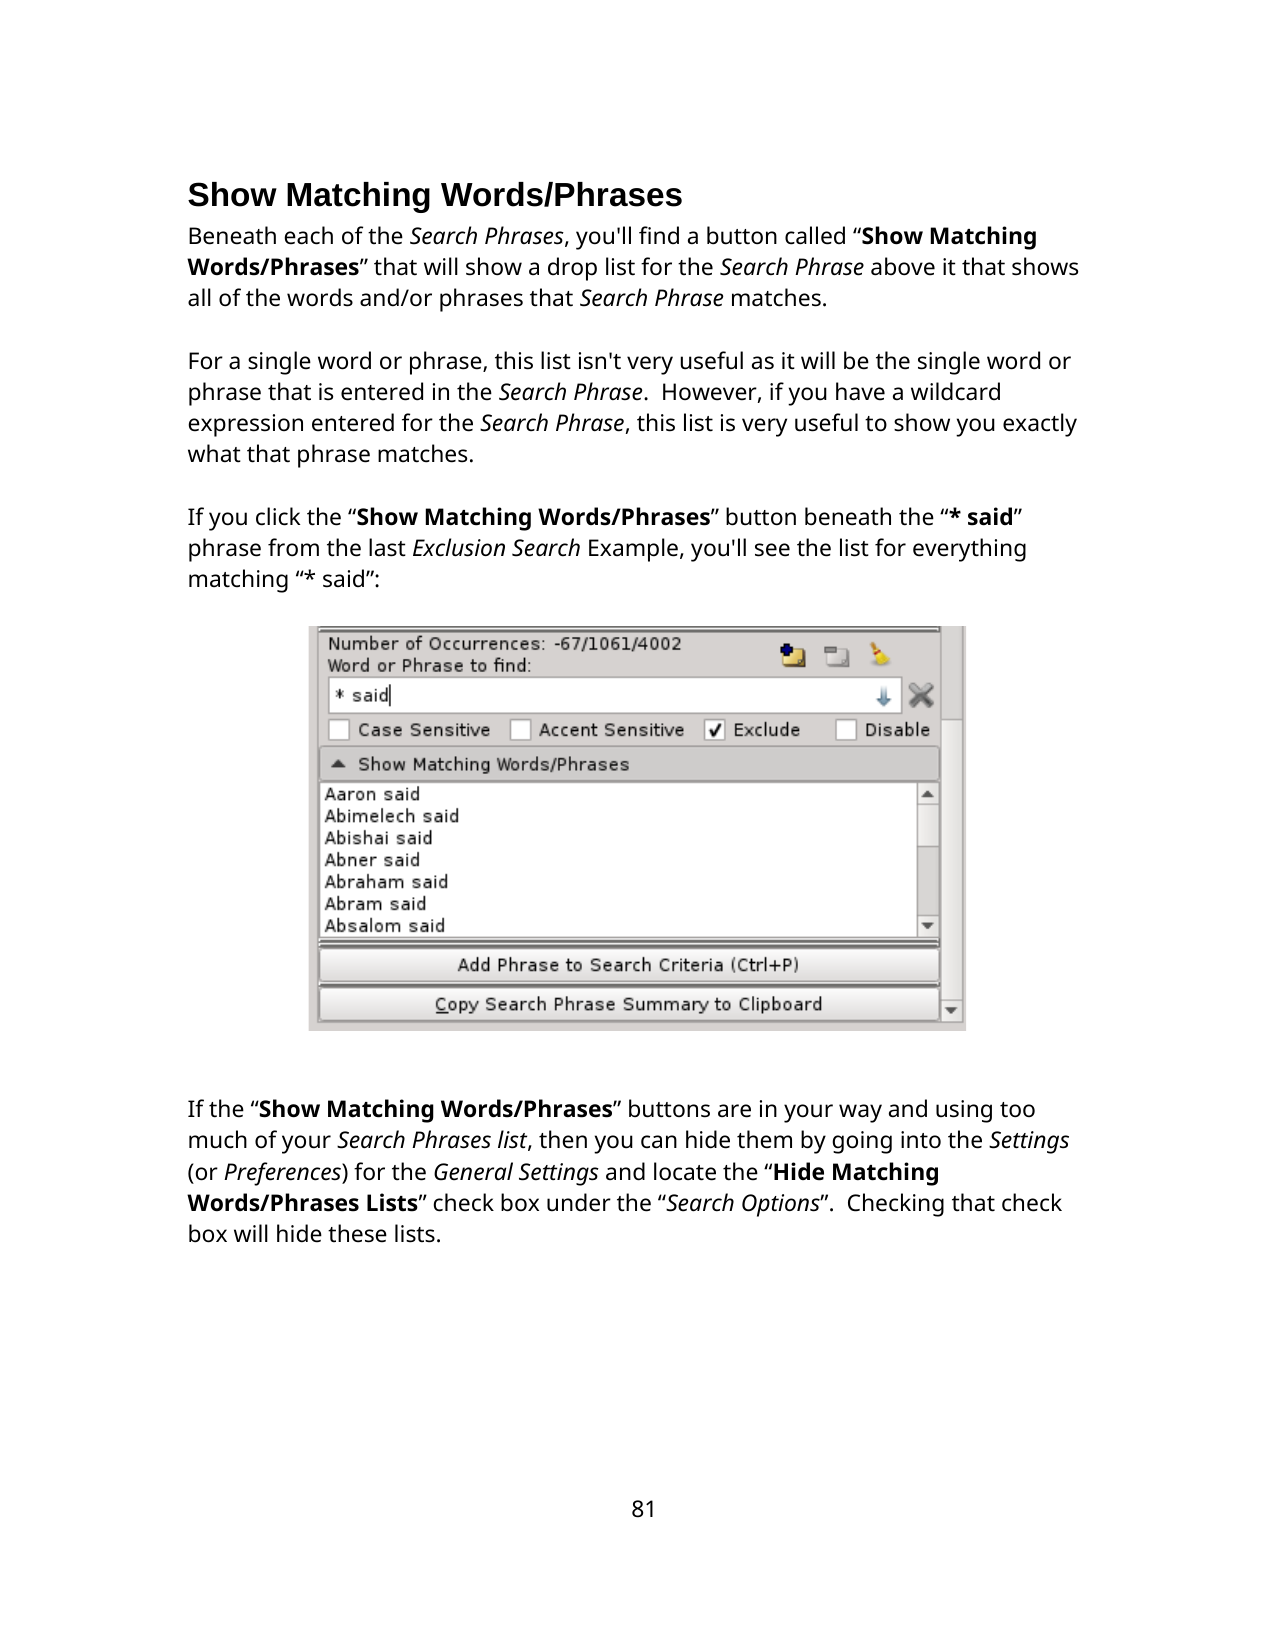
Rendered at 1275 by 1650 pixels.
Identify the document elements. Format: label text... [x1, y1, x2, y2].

text If the “Show Matching Words/Phrases” buttons are in your way and using too much of your Search Phrases list, then you can hide them by going into the Settings (or Preferences) for the General Settings and locate the “Hide Matching Words/Phrases Lists” check box under the “Search Options”. Checking that check box will hide these lists. [187, 1093, 1087, 1249]
text If you click the “Show Matching Words/Phrases” button beneath the “* said” phrase from the last Exclusion Search Example, you'll see the list for everything matching “* said”: [187, 501, 1087, 595]
text For a single word or phrase, this list isn't very useful as it will be the single word or phrase that is entered in the Search Phrase. However, if you have a wildcard expression entered for the Search Phrase, this list is very useful to show you exactly what that phrase matches. [187, 345, 1087, 470]
picture [308, 626, 967, 1031]
text Beneath each of the Search Phrases, you'll find a button called “Show Matching Words/Phrases” that will show a drop list for the Search Phrase above it that shows all of the words and/or phrases that Search Phrase matches. [187, 220, 1087, 313]
subtitle Show Matching Words/Phrases [187, 175, 1087, 213]
